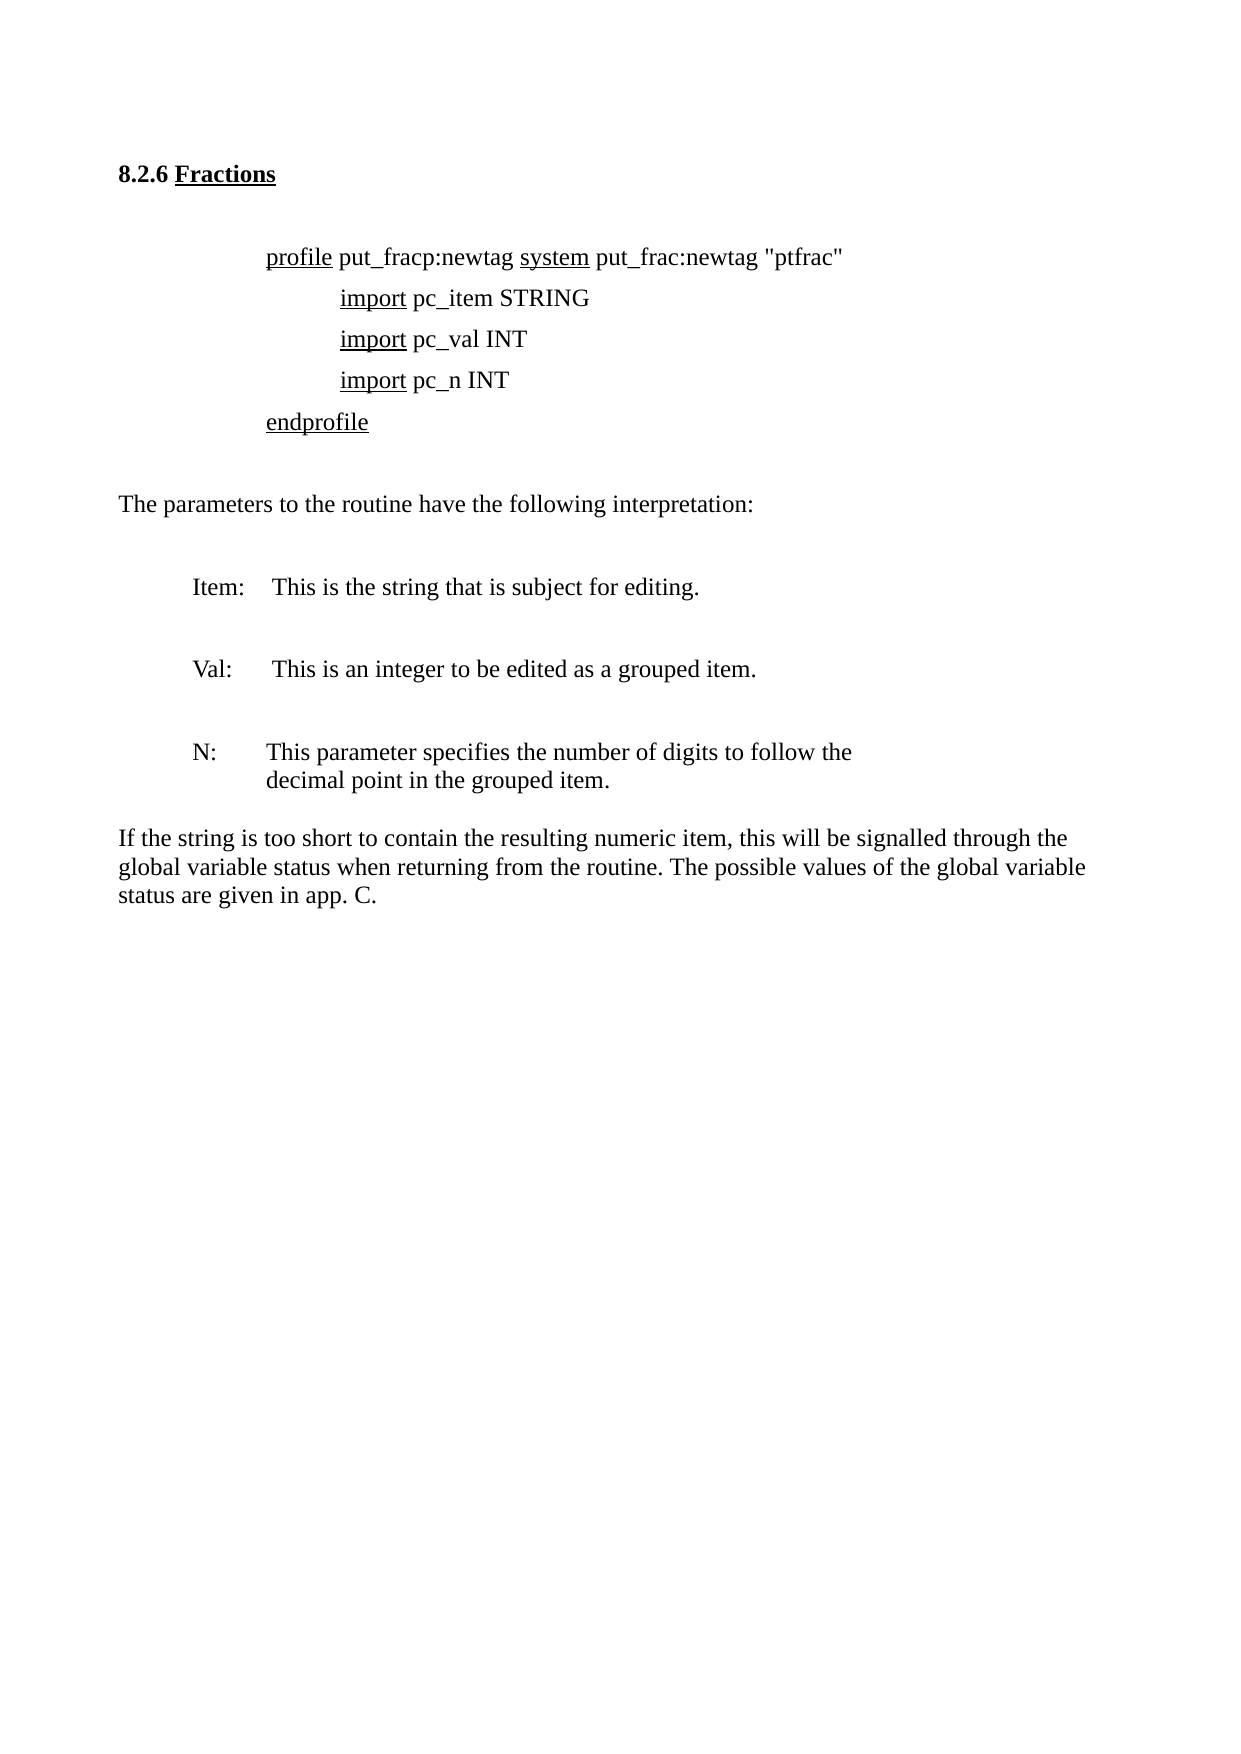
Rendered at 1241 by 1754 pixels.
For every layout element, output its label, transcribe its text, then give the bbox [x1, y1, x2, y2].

text decimal point in the grouped item. [118, 766, 1122, 794]
text endprofile [118, 407, 1122, 436]
text import pc_val INT [118, 324, 1122, 353]
text Val: This is an integer to be edited as a grouped item. [118, 654, 1122, 683]
text profile put_fracp:newtag system put_frac:newtag "ptfrac" [118, 242, 1122, 271]
text import pc_item STRING [118, 283, 1122, 312]
text import pc_n INT [118, 366, 1122, 394]
text The parameters to the routine have the following interpretation: [118, 489, 1122, 518]
text N: This parameter specifies the number of digits to follow the [118, 737, 1122, 766]
text Item: This is the string that is subject for editing. [118, 572, 1122, 601]
text 8.2.6 Fractions [118, 159, 1122, 188]
text If the string is too short to contain the resulting numeric item, this will be signalled through the global variable status when returning from the routine. The possible values of the global variable status are given in app. C. [118, 823, 1122, 909]
